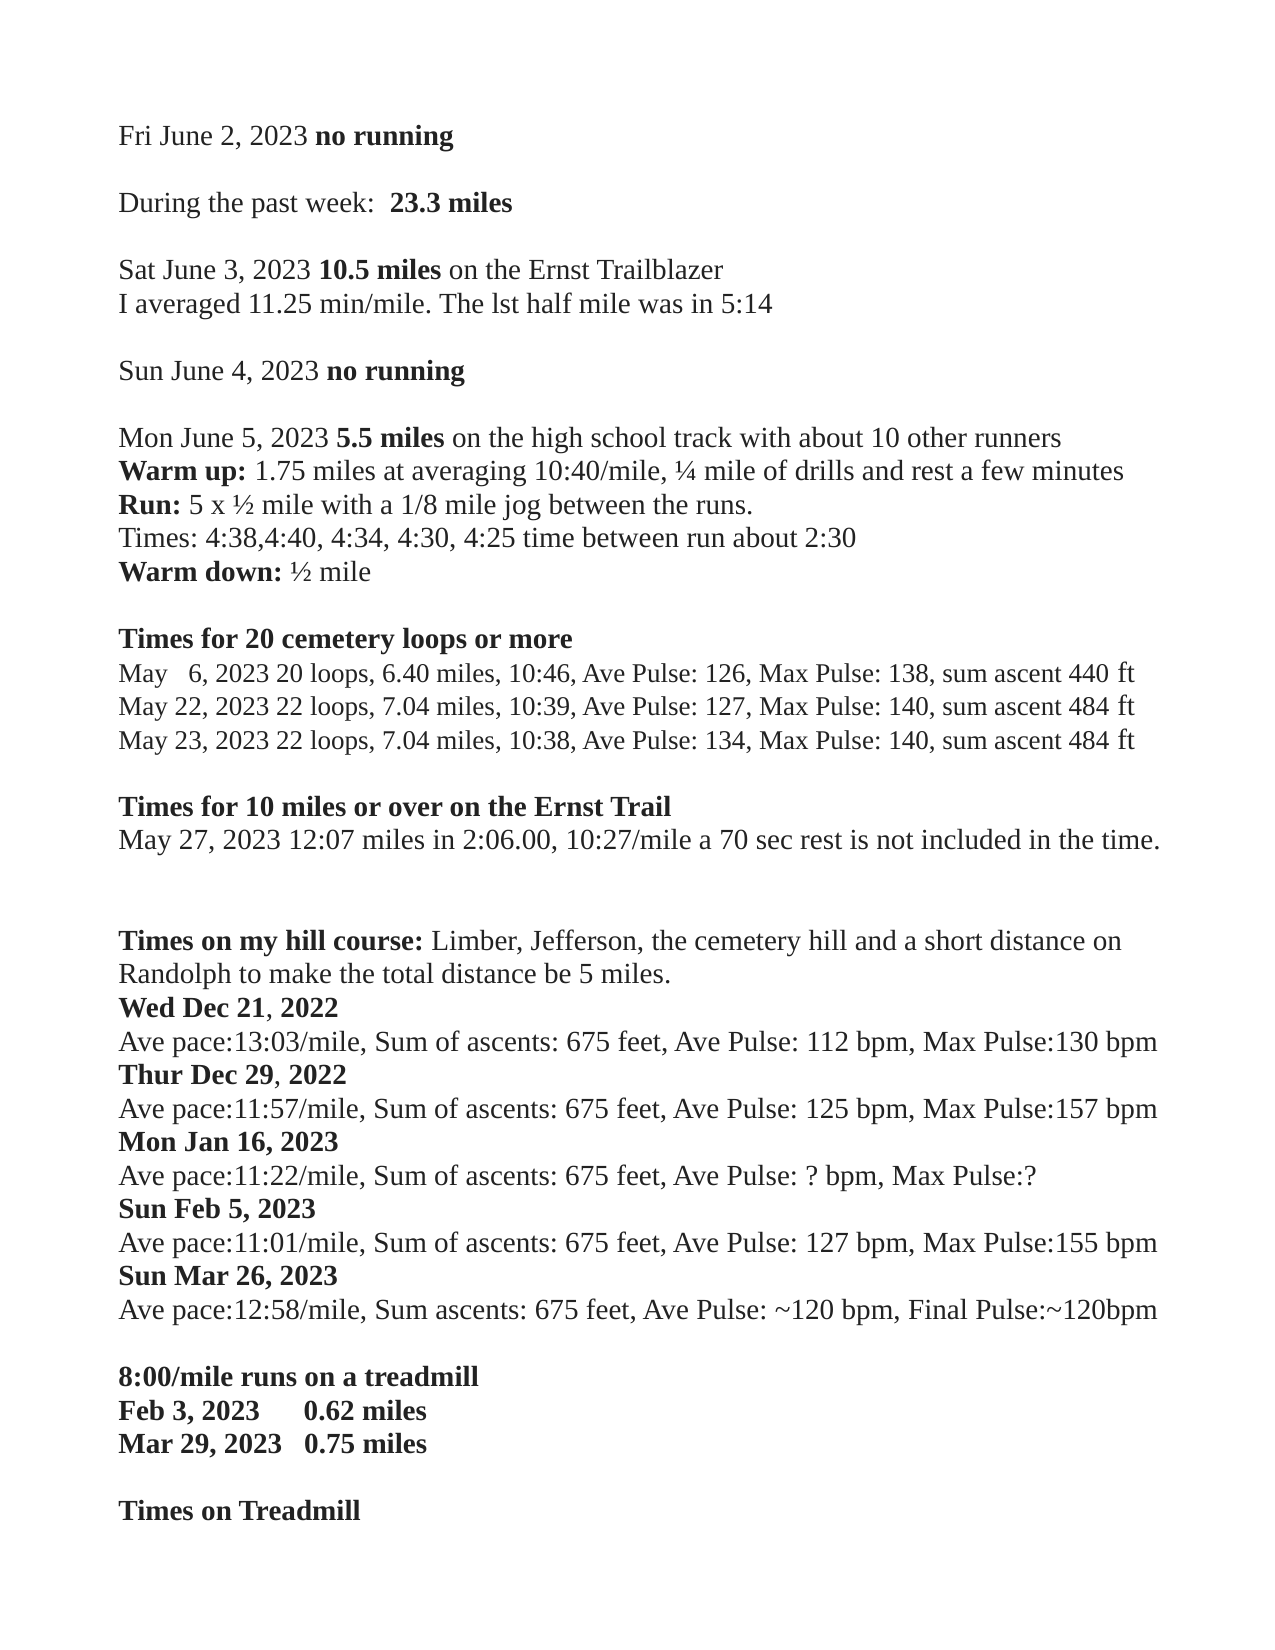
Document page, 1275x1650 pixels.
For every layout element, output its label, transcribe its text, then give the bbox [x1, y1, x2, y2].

text Run: 5 x ½ mile with a 1/8 mile jog between the runs. [118, 487, 1161, 521]
text Mon June 5, 2023 5.5 miles on the high school track with about 10 other runners [118, 420, 1161, 453]
text Thur Dec 29, 2022 [118, 1057, 1161, 1091]
text Ave pace:11:01/mile, Sum of ascents: 675 feet, Ave Pulse: 127 bpm, Max Pulse:155 bpm [118, 1225, 1161, 1258]
text Mar 29, 2023 0.75 miles [118, 1426, 1161, 1460]
text Ave pace:11:57/mile, Sum of ascents: 675 feet, Ave Pulse: 125 bpm, Max Pulse:157 bpm [118, 1091, 1161, 1124]
text Sun Feb 5, 2023 [118, 1191, 1161, 1225]
text Ave pace:12:58/mile, Sum ascents: 675 feet, Ave Pulse: ~120 bpm, Final Pulse:~120bpm [118, 1292, 1161, 1326]
text Fri June 2, 2023 no running [118, 118, 1161, 152]
text Ave pace:11:22/mile, Sum of ascents: 675 feet, Ave Pulse: ? bpm, Max Pulse:? [118, 1158, 1161, 1191]
text Sun Mar 26, 2023 [118, 1258, 1161, 1292]
text 8:00/mile runs on a treadmill [118, 1359, 1161, 1393]
text May 27, 2023 12:07 miles in 2:06.00, 10:27/mile a 70 sec rest is not included in the time. [118, 822, 1161, 856]
text May 22, 2023 22 loops, 7.04 miles, 10:39, Ave Pulse: 127, Max Pulse: 140, sum ascent 484 ft [118, 688, 1161, 722]
text Times: 4:38,4:40, 4:34, 4:30, 4:25 time between run about 2:30 [118, 521, 1161, 554]
text I averaged 11.25 min/mile. The lst half mile was in 5:14 [118, 286, 1161, 319]
text Wed Dec 21, 2022 [118, 990, 1161, 1024]
text Warm down: ½ mile [118, 554, 1161, 588]
text Mon Jan 16, 2023 [118, 1124, 1161, 1158]
text Feb 3, 2023 0.62 miles [118, 1393, 1161, 1426]
text May 23, 2023 22 loops, 7.04 miles, 10:38, Ave Pulse: 134, Max Pulse: 140, sum ascent 484 ft [118, 722, 1161, 755]
text Warm up: 1.75 miles at averaging 10:40/mile, ¼ mile of drills and rest a few minutes [118, 453, 1161, 487]
text During the past week: 23.3 miles [118, 185, 1161, 219]
text Sat June 3, 2023 10.5 miles on the Ernst Trailblazer [118, 252, 1161, 286]
text Times for 10 miles or over on the Ernst Trail [118, 789, 1161, 822]
text Times on my hill course: Limber, Jefferson, the cemetery hill and a short distance on Randolph to make the total distance be 5 miles. [118, 923, 1161, 990]
text Sun June 4, 2023 no running [118, 353, 1161, 386]
text Times for 20 cemetery loops or more [118, 621, 1161, 655]
text Times on Treadmill [118, 1493, 1161, 1527]
text Ave pace:13:03/mile, Sum of ascents: 675 feet, Ave Pulse: 112 bpm, Max Pulse:130 bpm [118, 1024, 1161, 1057]
text May 6, 2023 20 loops, 6.40 miles, 10:46, Ave Pulse: 126, Max Pulse: 138, sum ascent 440 ft [118, 655, 1161, 688]
